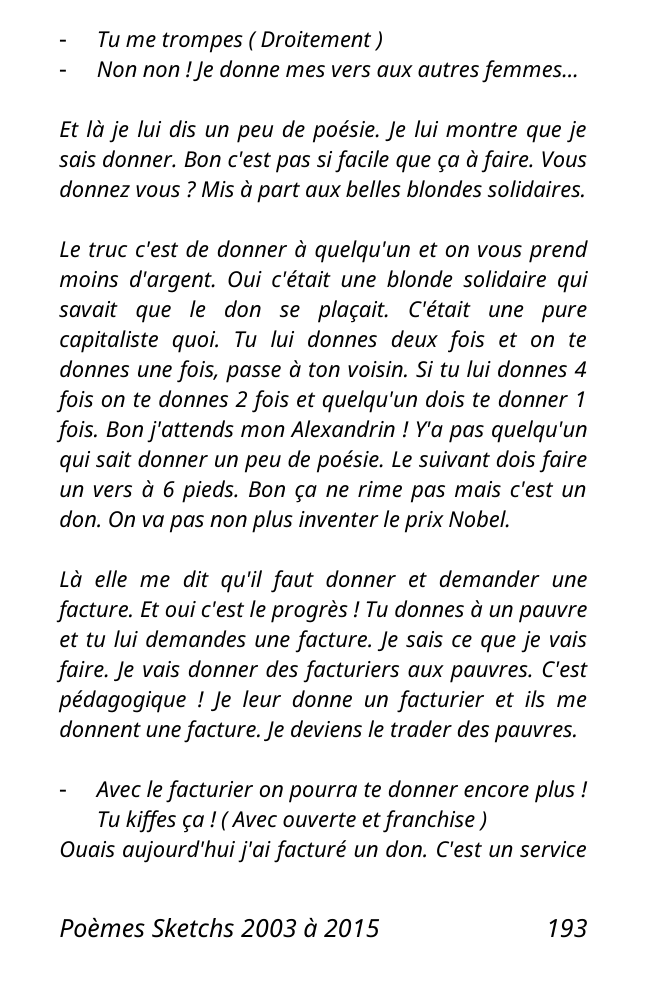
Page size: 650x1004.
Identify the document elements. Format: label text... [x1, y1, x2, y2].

text Le truc c'est de donner à quelqu'un et on vous prend moins d'argent. Oui c'était une blonde solidaire qui savait que le don se plaçait. C'était une pure capitaliste quoi. Tu lui donnes deux fois et on te donnes une fois, passe à ton voisin. Si tu lui donnes 4 fois on te donnes 2 fois et quelqu'un dois te donner 1 fois. Bon j'attends mon Alexandrin ! Y'a pas quelqu'un qui sait donner un peu de poésie. Le suivant dois faire un vers à 6 pieds. Bon ça ne rime pas mais c'est un don. On va pas non plus inventer le prix Nobel. [59, 234, 591, 534]
text Là elle me dit qu'il faut donner et demander une facture. Et oui c'est le progrès ! Tu donnes à un pauvre et tu lui demandes une facture. Je sais ce que je vais faire. Je vais donner des facturiers aux pauvres. C'est pédagogique ! Je leur donne un facturier et ils me donnent une facture. Je deviens le trader des pauvres. [59, 564, 591, 744]
list Tu me trompes ( Droitement ) [59, 24, 591, 54]
list Non non ! Je donne mes vers aux autres femmes... [59, 54, 591, 84]
text Ouais aujourd'hui j'ai facturé un don. C'est un service [59, 834, 591, 864]
list Avec le facturier on pourra te donner encore plus ! Tu kiffes ça ! ( Avec ouverte et franchise ) [59, 774, 591, 834]
text Et là je lui dis un peu de poésie. Je lui montre que je sais donner. Bon c'est pas si facile que ça à faire. Vous donnez vous ? Mis à part aux belles blondes solidaires. [59, 114, 591, 204]
